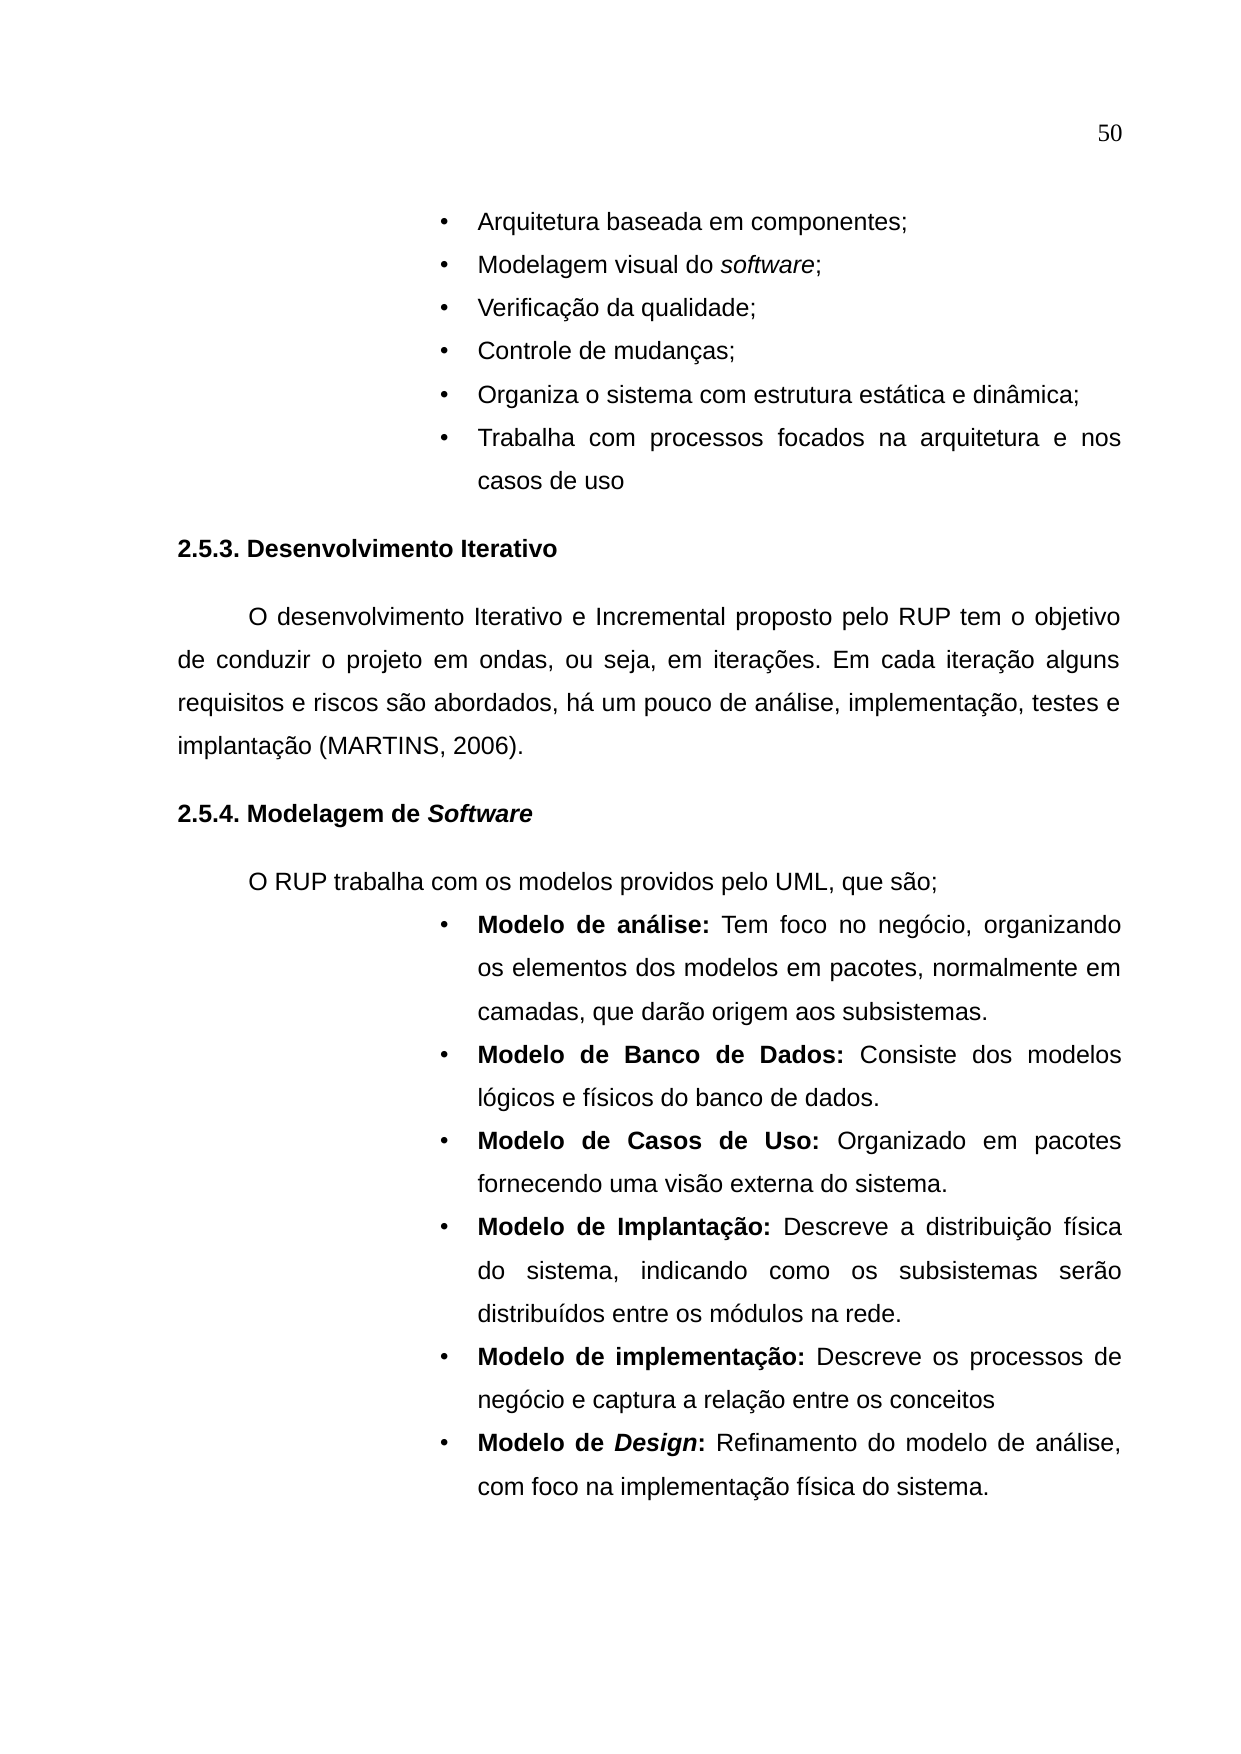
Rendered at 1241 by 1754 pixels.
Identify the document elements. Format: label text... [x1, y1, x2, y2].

list Modelagem visual do software; [440, 250, 1122, 279]
list Modelo de Casos de Uso: Organizado em pacotes fornecendo uma visão externa do sistema. [440, 1126, 1122, 1198]
subtitle 2.5.3. Desenvolvimento Iterativo [177, 534, 1122, 563]
list Modelo de implementação: Descreve os processos de negócio e captura a relação entre os conceitos [440, 1342, 1122, 1414]
list Verificação da qualidade; [440, 293, 1122, 322]
list Trabalha com processos focados na arquitetura e nos casos de uso [440, 423, 1122, 495]
text O RUP trabalha com os modelos providos pelo UML, que são; [177, 867, 1122, 896]
list Modelo de Banco de Dados: Consiste dos modelos lógicos e físicos do banco de dados. [440, 1040, 1122, 1112]
subtitle 2.5.4. Modelagem de Software [177, 799, 1122, 828]
list Organiza o sistema com estrutura estática e dinâmica; [440, 379, 1122, 408]
list Modelo de Design: Refinamento do modelo de análise, com foco na implementação física do sistema. [440, 1428, 1122, 1500]
text O desenvolvimento Iterativo e Incremental proposto pelo RUP tem o objetivo de conduzir o projeto em ondas, ou seja, em iterações. Em cada iteração alguns requisitos e riscos são abordados, há um pouco de análise, implementação, testes e implantação (MARTINS, 2006). [177, 602, 1122, 760]
list Arquitetura baseada em componentes; [440, 207, 1122, 236]
list Modelo de análise: Tem foco no negócio, organizando os elementos dos modelos em pacotes, normalmente em camadas, que darão origem aos subsistemas. [440, 910, 1122, 1025]
list Controle de mudanças; [440, 336, 1122, 365]
list Modelo de Implantação: Descreve a distribuição física do sistema, indicando como os subsistemas serão distribuídos entre os módulos na rede. [440, 1212, 1122, 1327]
